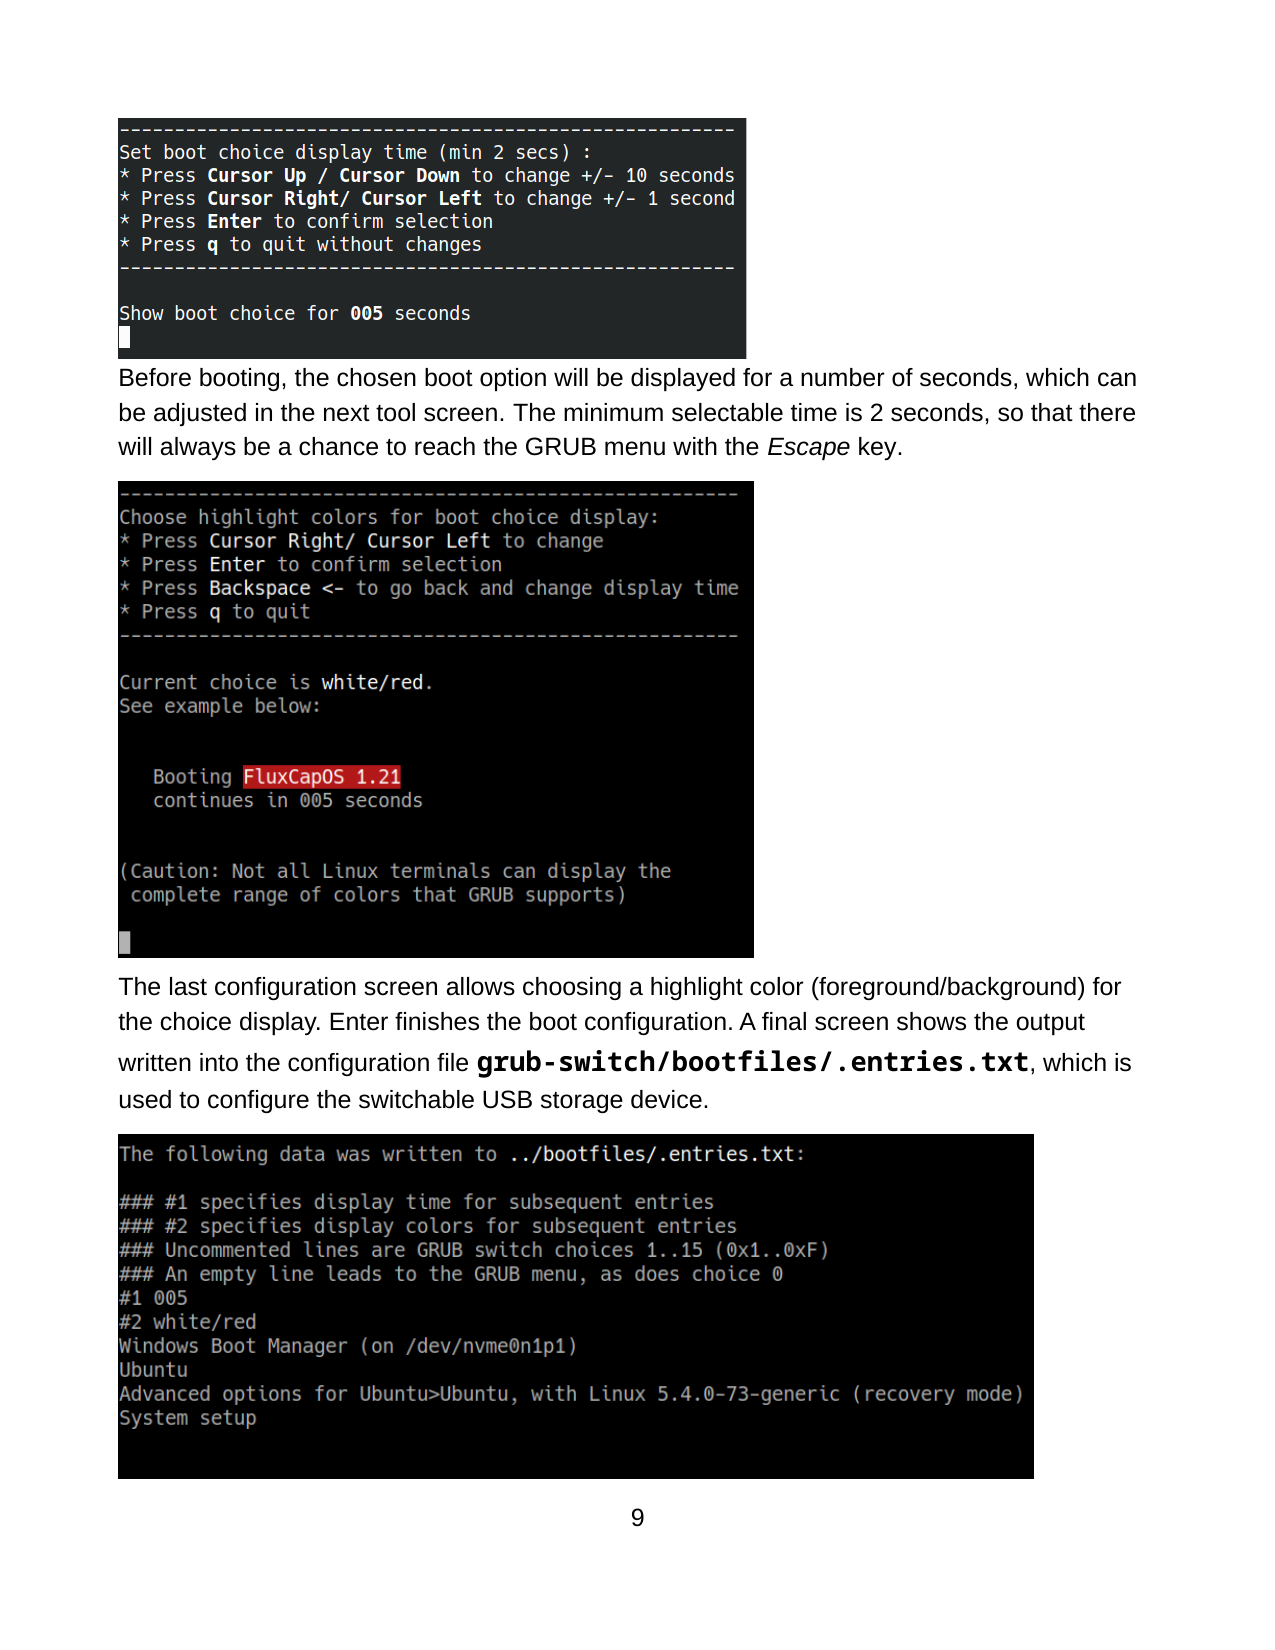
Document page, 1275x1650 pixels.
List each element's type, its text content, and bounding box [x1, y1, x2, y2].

text Before booting, the chosen boot option will be displayed for a number of seconds, which can be adjusted in the next tool screen. The minimum selectable time is 2 seconds, so that there will always be a chance to reach the GRUB menu with the Escape key. [118, 363, 1157, 461]
text The last configuration screen allows choosing a highlight color (foreground/background) for the choice display. Enter finishes the boot configuration. A final screen shows the output written into the configuration file grub-switch/bootfiles/.entries.txt, which is used to configure the switchable USB storage device. [118, 972, 1157, 1114]
picture [118, 118, 747, 359]
picture [118, 1134, 1034, 1479]
picture [118, 481, 754, 958]
